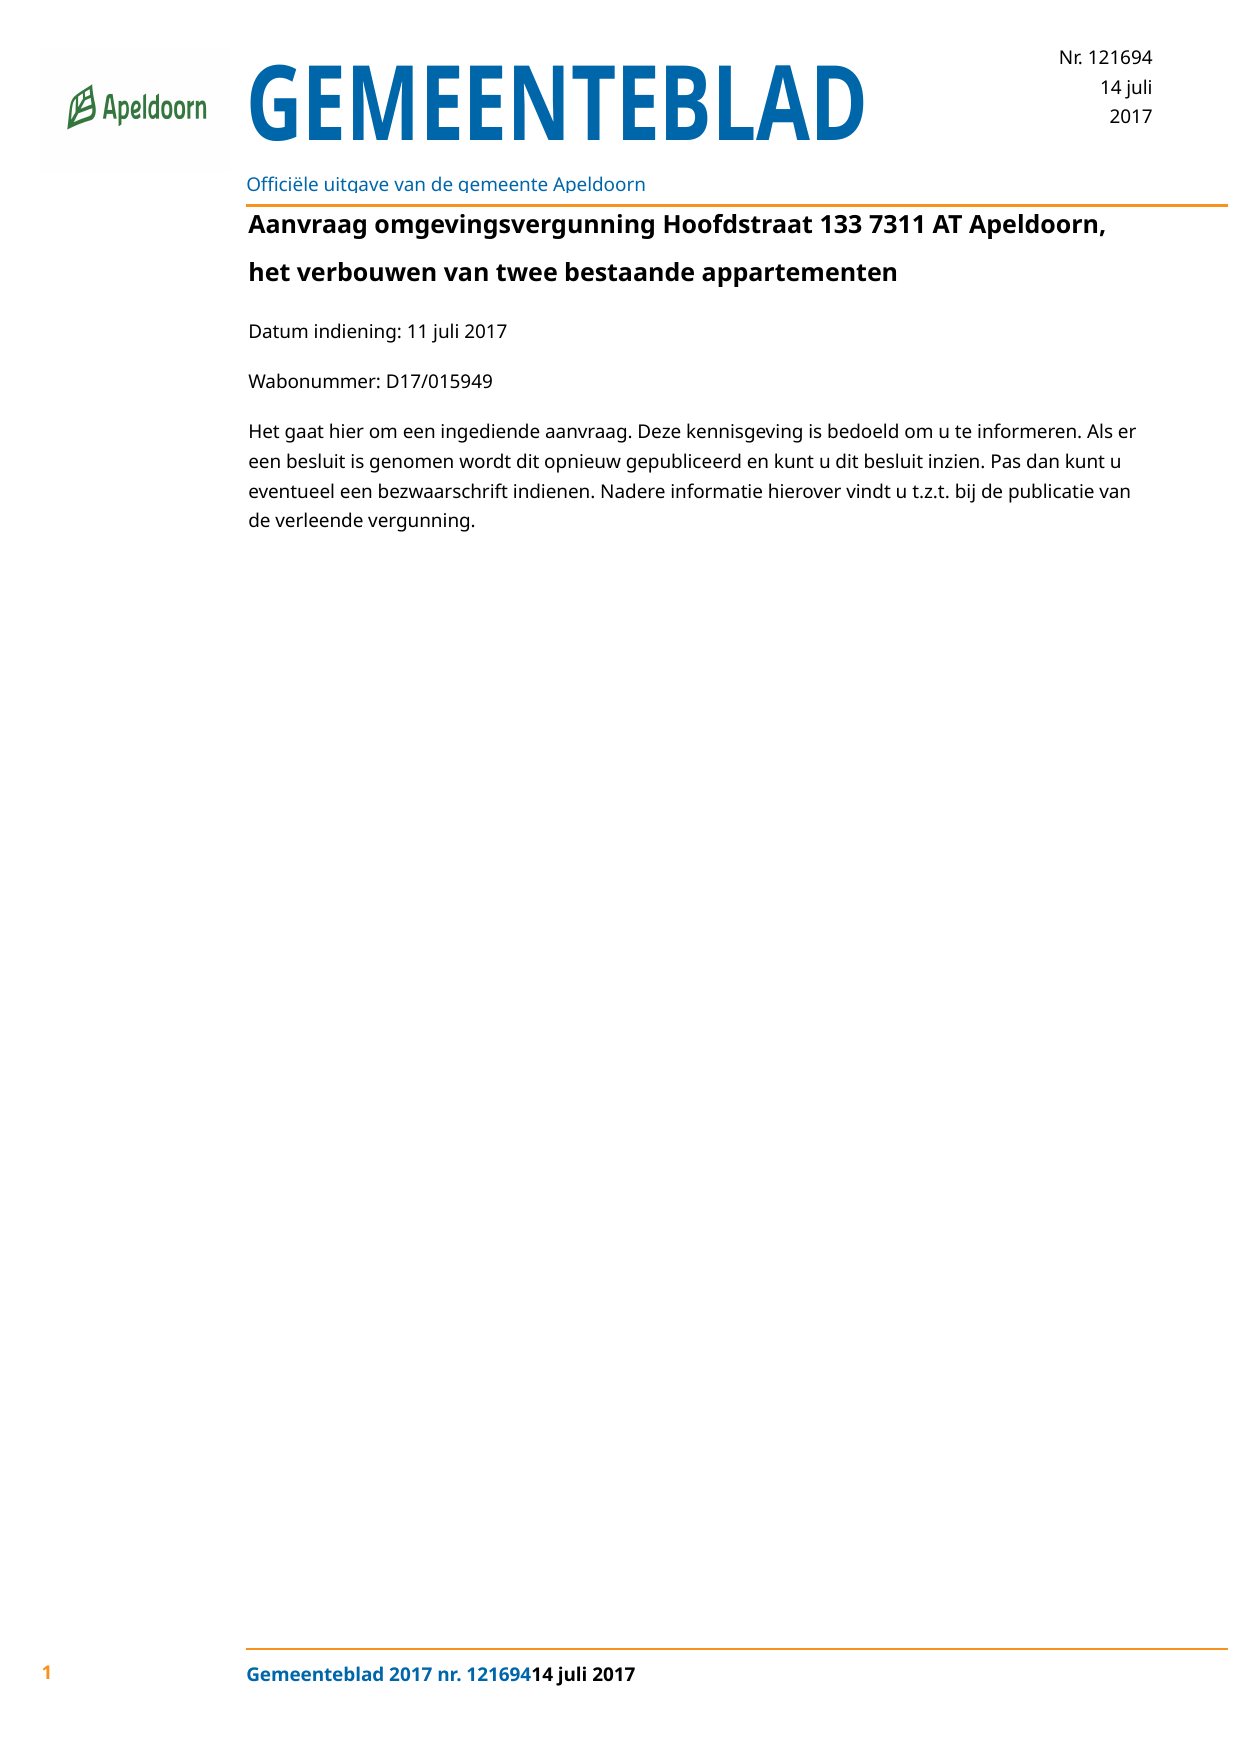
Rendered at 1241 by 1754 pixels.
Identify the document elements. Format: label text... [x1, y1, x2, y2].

text Datum indiening: 11 juli 2017 [248, 318, 1152, 344]
text Het gaat hier om een ingediende aanvraag. Deze kennisgeving is bedoeld om u te informeren. Als er een besluit is genomen wordt dit opnieuw gepubliceerd en kunt u dit besluit inzien. Pas dan kunt u eventueel een bezwaarschrift indienen. Nadere informatie hierover vindt u t.z.t. bij de publicatie van de verleende vergunning. [248, 419, 1152, 533]
text Wabonummer: D17/015949 [248, 368, 1152, 394]
picture [41, 47, 231, 172]
text Aanvraag omgevingsvergunning Hoofdstraat 133 7311 AT Apeldoorn, het verbouwen van twee bestaande appartementen [248, 207, 1152, 288]
